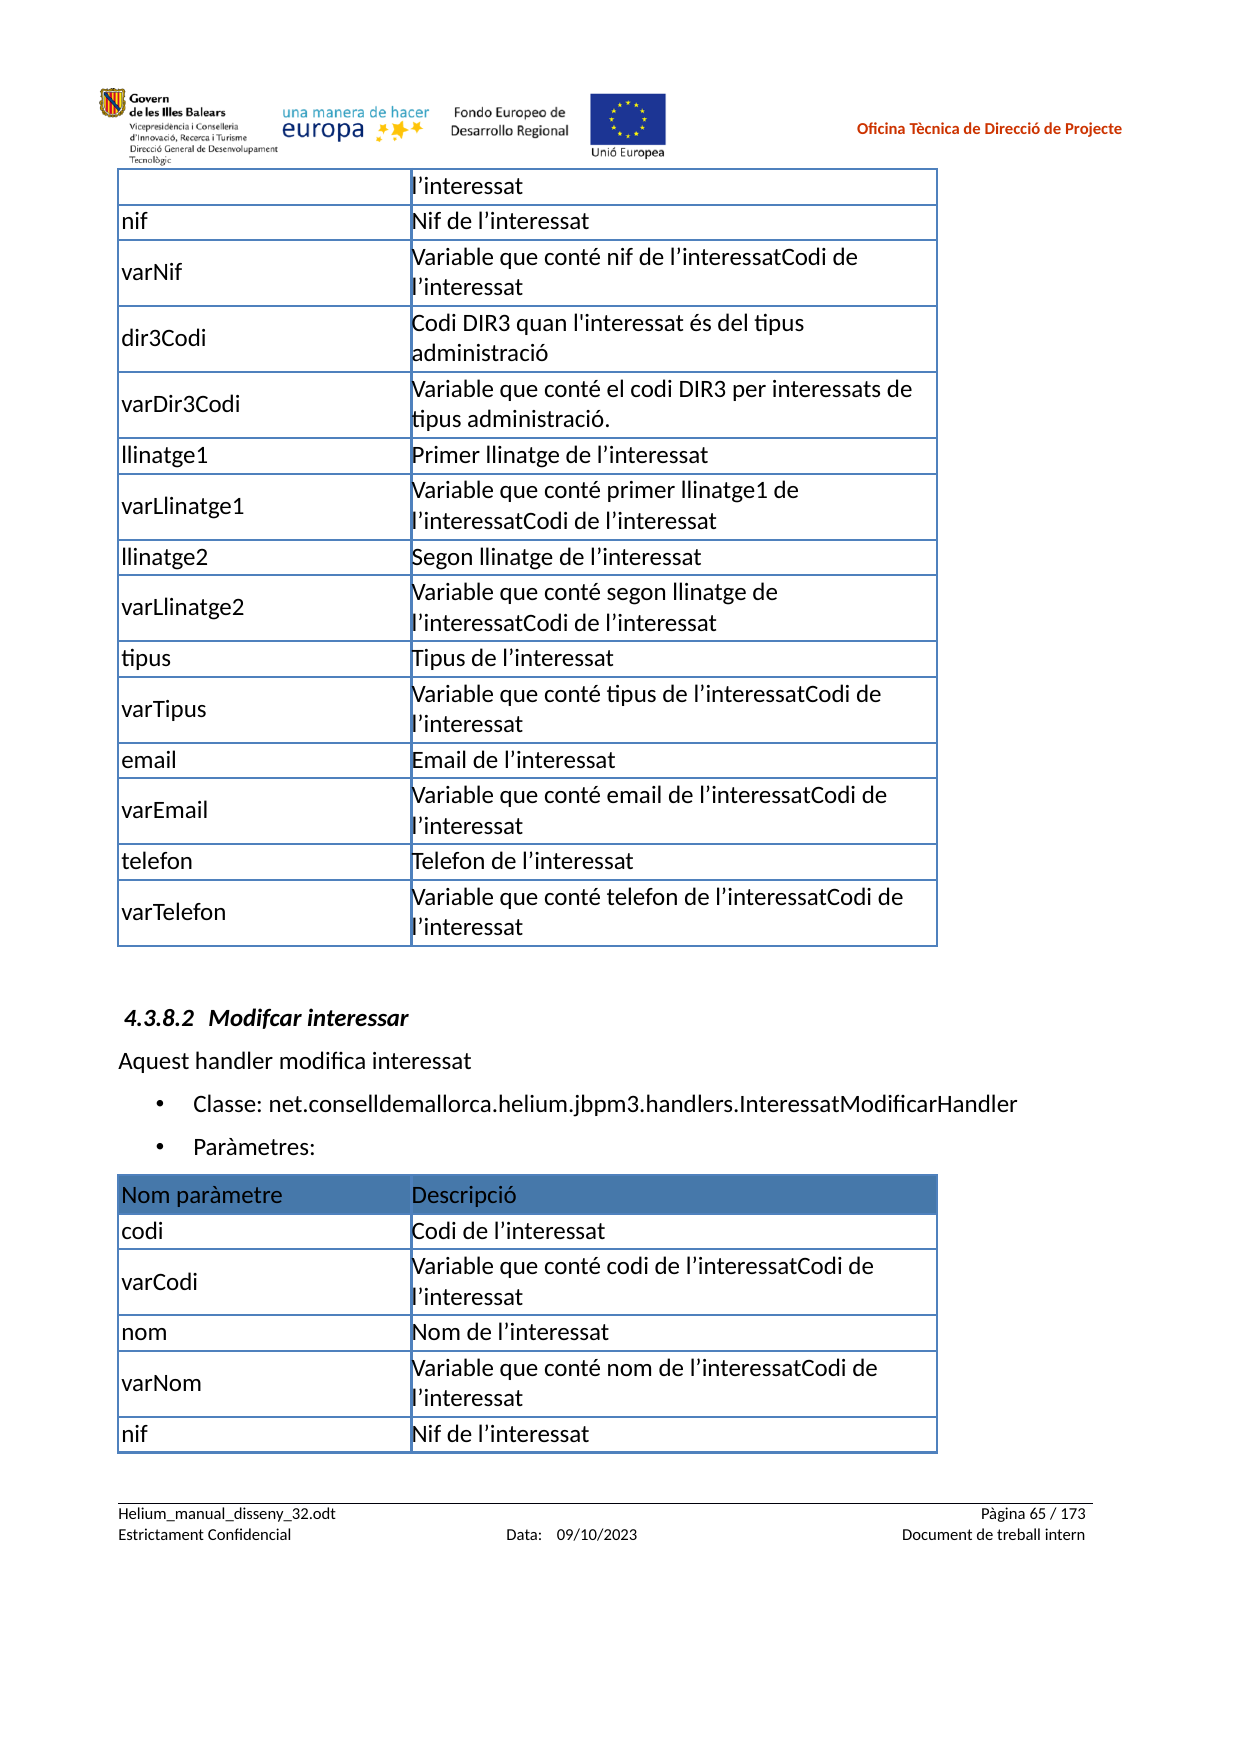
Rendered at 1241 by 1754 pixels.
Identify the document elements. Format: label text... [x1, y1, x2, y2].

table_cell Variable que conté telefon de l’interessatCodi de l’interessat [413, 881, 936, 945]
table_cell varTipus [119, 678, 410, 742]
table_cell tipus [119, 642, 410, 676]
table_cell Codi DIR3 quan l'interessat és del tipus administració [413, 307, 936, 371]
table_cell Nif de l’interessat [413, 1418, 936, 1451]
table_cell Variable que conté email de l’interessatCodi de l’interessat [413, 779, 936, 843]
table_header Nom paràmetre [119, 1176, 410, 1213]
table_cell [119, 170, 410, 203]
table_cell varCodi [119, 1250, 410, 1314]
table_cell nom [119, 1316, 410, 1350]
subtitle Modifcar interessar [118, 1002, 1122, 1033]
table_header Descripció [413, 1176, 936, 1213]
table_cell llinatge1 [119, 439, 410, 473]
table_cell Variable que conté primer llinatge1 de l’interessatCodi de l’interessat [413, 475, 936, 539]
list Classe: net.conselldemallorca.helium.jbpm3.handlers.InteressatModificarHandler [156, 1088, 1122, 1119]
table_cell dir3Codi [119, 307, 410, 371]
table_cell email [119, 744, 410, 777]
table_cell llinatge2 [119, 541, 410, 574]
table_cell Codi de l’interessat [413, 1215, 936, 1248]
table_cell Telefon de l’interessat [413, 845, 936, 879]
table_cell l’interessat [413, 170, 936, 203]
list Paràmetres: [156, 1131, 1122, 1162]
table_cell Email de l’interessat [413, 744, 936, 777]
table_cell Variable que conté segon llinatge de l’interessatCodi de l’interessat [413, 576, 936, 640]
table_cell varLlinatge2 [119, 576, 410, 640]
table_cell varTelefon [119, 881, 410, 945]
table_cell varNom [119, 1352, 410, 1416]
table_cell Tipus de l’interessat [413, 642, 936, 676]
table_cell Variable que conté nom de l’interessatCodi de l’interessat [413, 1352, 936, 1416]
table_cell varDir3Codi [119, 373, 410, 437]
table_cell nif [119, 1418, 410, 1451]
table_cell Variable que conté tipus de l’interessatCodi de l’interessat [413, 678, 936, 742]
picture [99, 87, 668, 166]
text Aquest handler modifica interessat [118, 1045, 1122, 1076]
table_cell varNif [119, 241, 410, 305]
table_cell Nom de l’interessat [413, 1316, 936, 1350]
table_cell nif [119, 206, 410, 239]
table_cell varLlinatge1 [119, 475, 410, 539]
table_cell Variable que conté nif de l’interessatCodi de l’interessat [413, 241, 936, 305]
table_cell varEmail [119, 779, 410, 843]
table_cell Variable que conté codi de l’interessatCodi de l’interessat [413, 1250, 936, 1314]
table_cell Variable que conté el codi DIR3 per interessats de tipus administració. [413, 373, 936, 437]
table_cell Segon llinatge de l’interessat [413, 541, 936, 574]
table_cell codi [119, 1215, 410, 1248]
table_cell telefon [119, 845, 410, 879]
table_cell Nif de l’interessat [413, 206, 936, 239]
table_cell Primer llinatge de l’interessat [413, 439, 936, 473]
